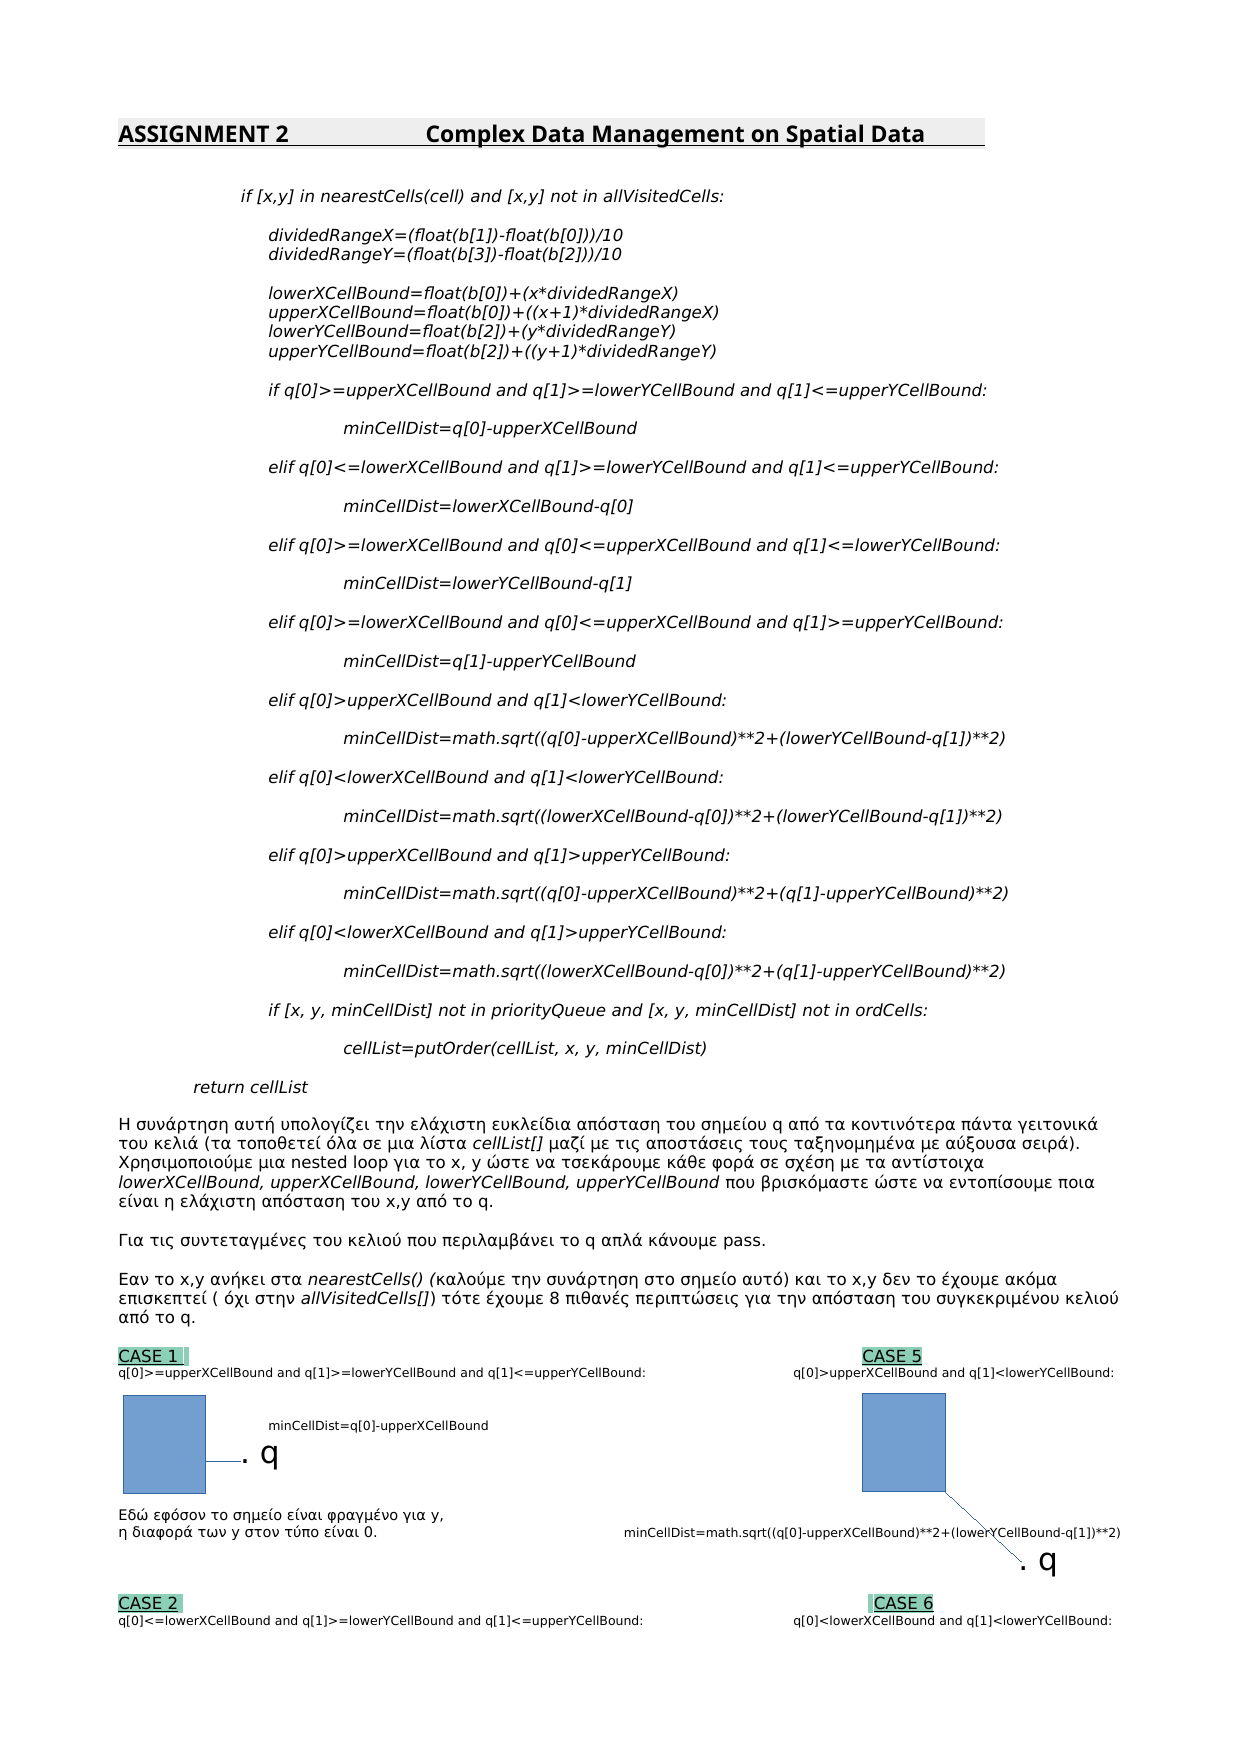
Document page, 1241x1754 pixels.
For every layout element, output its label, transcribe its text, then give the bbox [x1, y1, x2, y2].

text . q [206, 1434, 862, 1471]
text minCellDist=math.sqrt((lowerXCellBound-q[0])**2+(q[1]-upperYCellBound)**2) [118, 962, 1122, 981]
text upperXCellBound=float(b[0])+((x+1)*dividedRangeX) [118, 303, 1122, 322]
text Χρησιμοποιούμε μια nested loop για το x, y ώστε να τσεκάρουμε κάθε φορά σε σχέση με τα αντίστοιχα lowerXCellBound, upperXCellBound, lowerYCellBound, upperYCellBound που βρισκόμαστε ώστε να εντοπίσουμε ποια είναι η ελάχιστη απόσταση του x,y από το q. [118, 1153, 1122, 1211]
text minCellDist=lowerYCellBound-q[1] [118, 574, 1122, 594]
text elif q[0]>upperXCellBound and q[1]<lowerYCellBound: [118, 691, 1122, 710]
text Εδώ εφόσον το σημείο είναι φραγμένο για y, [118, 1507, 1122, 1524]
text η διαφορά των y στον τύπο είναι 0. minCellDist=math.sqrt((q[0]-upperXCellBound)**2+(lowerYCellBound-q[1])**2) . q [118, 1524, 1122, 1577]
text dividedRangeX=(float(b[1])-float(b[0]))/10 [118, 226, 1122, 245]
text minCellDist=q[1]-upperYCellBound [118, 652, 1122, 671]
text minCellDist=math.sqrt((q[0]-upperXCellBound)**2+(lowerYCellBound-q[1])**2) [118, 729, 1122, 749]
text Η συνάρτηση αυτή υπολογίζει την ελάχιστη ευκλείδια απόσταση του σημείου q από τα κοντινότερα πάντα γειτονικά του κελιά (τα τοποθετεί όλα σε μια λίστα cellList[] μαζί με τις αποστάσεις τους ταξηνομημένα με αύξουσα σειρά). [118, 1114, 1122, 1153]
text elif q[0]<lowerXCellBound and q[1]>upperYCellBound: [118, 923, 1122, 942]
text minCellDist=math.sqrt((q[0]-upperXCellBound)**2+(q[1]-upperYCellBound)**2) [118, 884, 1122, 904]
text [946, 1434, 1122, 1471]
text CASE 2 CASE 6 [118, 1594, 1122, 1613]
text Εαν το x,y ανήκει στα nearestCells() (καλούμε την συνάρτηση στο σημείο αυτό) και το x,y δεν το έχουμε ακόμα επισκεπτεί ( όχι στην allVisitedCells[]) τότε έχουμε 8 πιθανές περιπτώσεις για την απόσταση του συγκεκριμένου κελιού από το q. [118, 1269, 1122, 1327]
text if q[0]>=upperXCellBound and q[1]>=lowerYCellBound and q[1]<=upperYCellBound: [118, 381, 1122, 400]
text elif q[0]>=lowerXCellBound and q[0]<=upperXCellBound and q[1]>=upperYCellBound: [118, 613, 1122, 632]
text [118, 1434, 123, 1471]
text minCellDist=q[0]-upperXCellBound [206, 1415, 862, 1434]
text Για τις συντεταγμένες του κελιού που περιλαμβάνει το q απλά κάνουμε pass. [118, 1231, 1122, 1250]
text minCellDist=math.sqrt((lowerXCellBound-q[0])**2+(lowerYCellBound-q[1])**2) [118, 807, 1122, 826]
text elif q[0]>=lowerXCellBound and q[0]<=upperXCellBound and q[1]<=lowerYCellBound: [118, 536, 1122, 555]
text minCellDist=q[0]-upperXCellBound [118, 419, 1122, 439]
text upperYCellBound=float(b[2])+((y+1)*dividedRangeY) [118, 342, 1122, 361]
text lowerYCellBound=float(b[2])+(y*dividedRangeY) [118, 322, 1122, 342]
text CASE 1 CASE 5 [118, 1347, 1122, 1366]
text minCellDist=lowerXCellBound-q[0] [118, 497, 1122, 516]
text if [x, y, minCellDist] not in priorityQueue and [x, y, minCellDist] not in ordCells: [118, 1001, 1122, 1020]
text elif q[0]<=lowerXCellBound and q[1]>=lowerYCellBound and q[1]<=upperYCellBound: [118, 458, 1122, 477]
text elif q[0]>upperXCellBound and q[1]>upperYCellBound: [118, 846, 1122, 865]
text lowerXCellBound=float(b[0])+(x*dividedRangeX) [118, 284, 1122, 303]
text q[0]<=lowerXCellBound and q[1]>=lowerYCellBound and q[1]<=upperYCellBound: q[0]<lowerXCellBound and q[1]<lowerYCellBound: [118, 1613, 1122, 1628]
text [946, 1415, 1122, 1434]
text cellList=putOrder(cellList, x, y, minCellDist) [118, 1039, 1122, 1059]
text elif q[0]<lowerXCellBound and q[1]<lowerYCellBound: [118, 768, 1122, 787]
text q[0]>=upperXCellBound and q[1]>=lowerYCellBound and q[1]<=upperYCellBound: q[0]>upperXCellBound and q[1]<lowerYCellBound: [118, 1366, 1122, 1381]
text return cellList [118, 1078, 1122, 1097]
text if [x,y] in nearestCells(cell) and [x,y] not in allVisitedCells: [118, 187, 1122, 206]
text dividedRangeY=(float(b[3])-float(b[2]))/10 [118, 245, 1122, 264]
